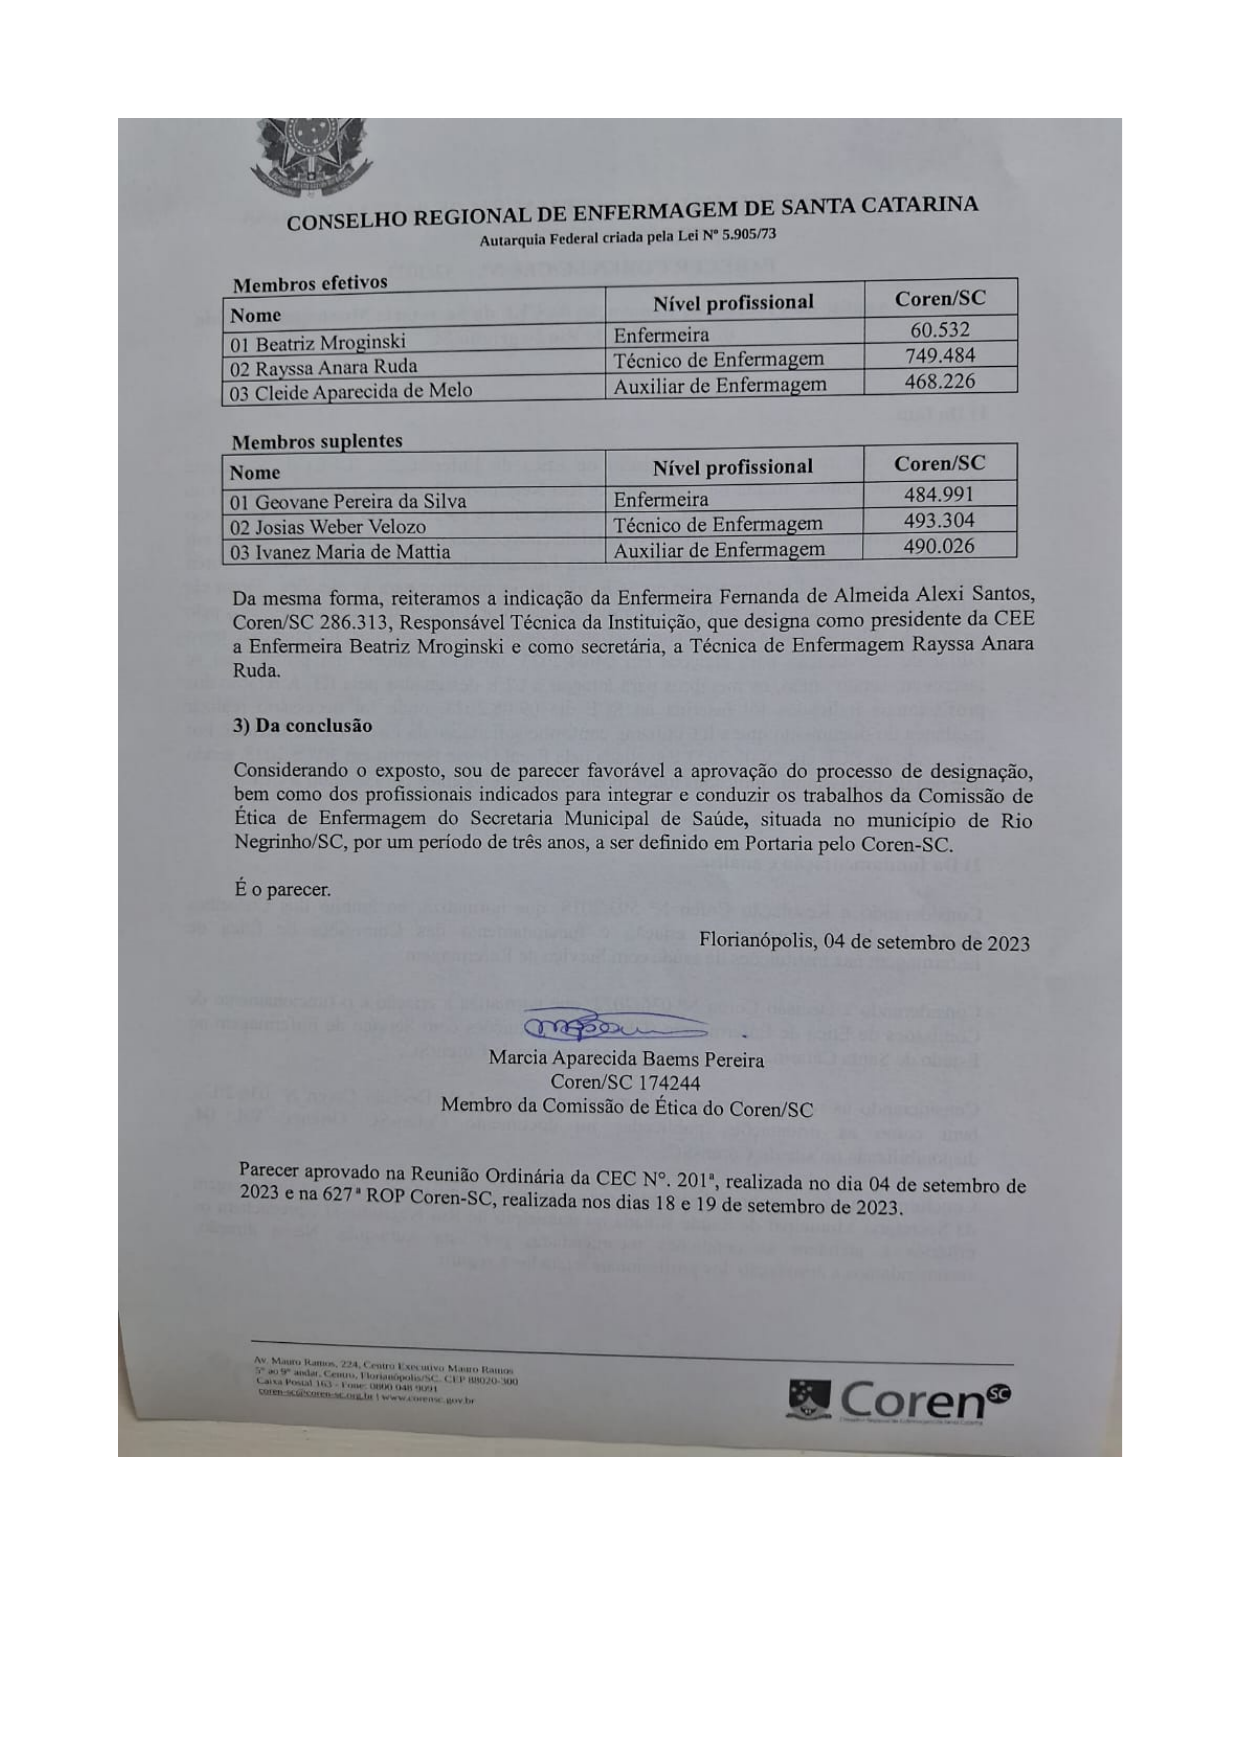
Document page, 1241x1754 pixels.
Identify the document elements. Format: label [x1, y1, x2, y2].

picture [118, 118, 1123, 1457]
